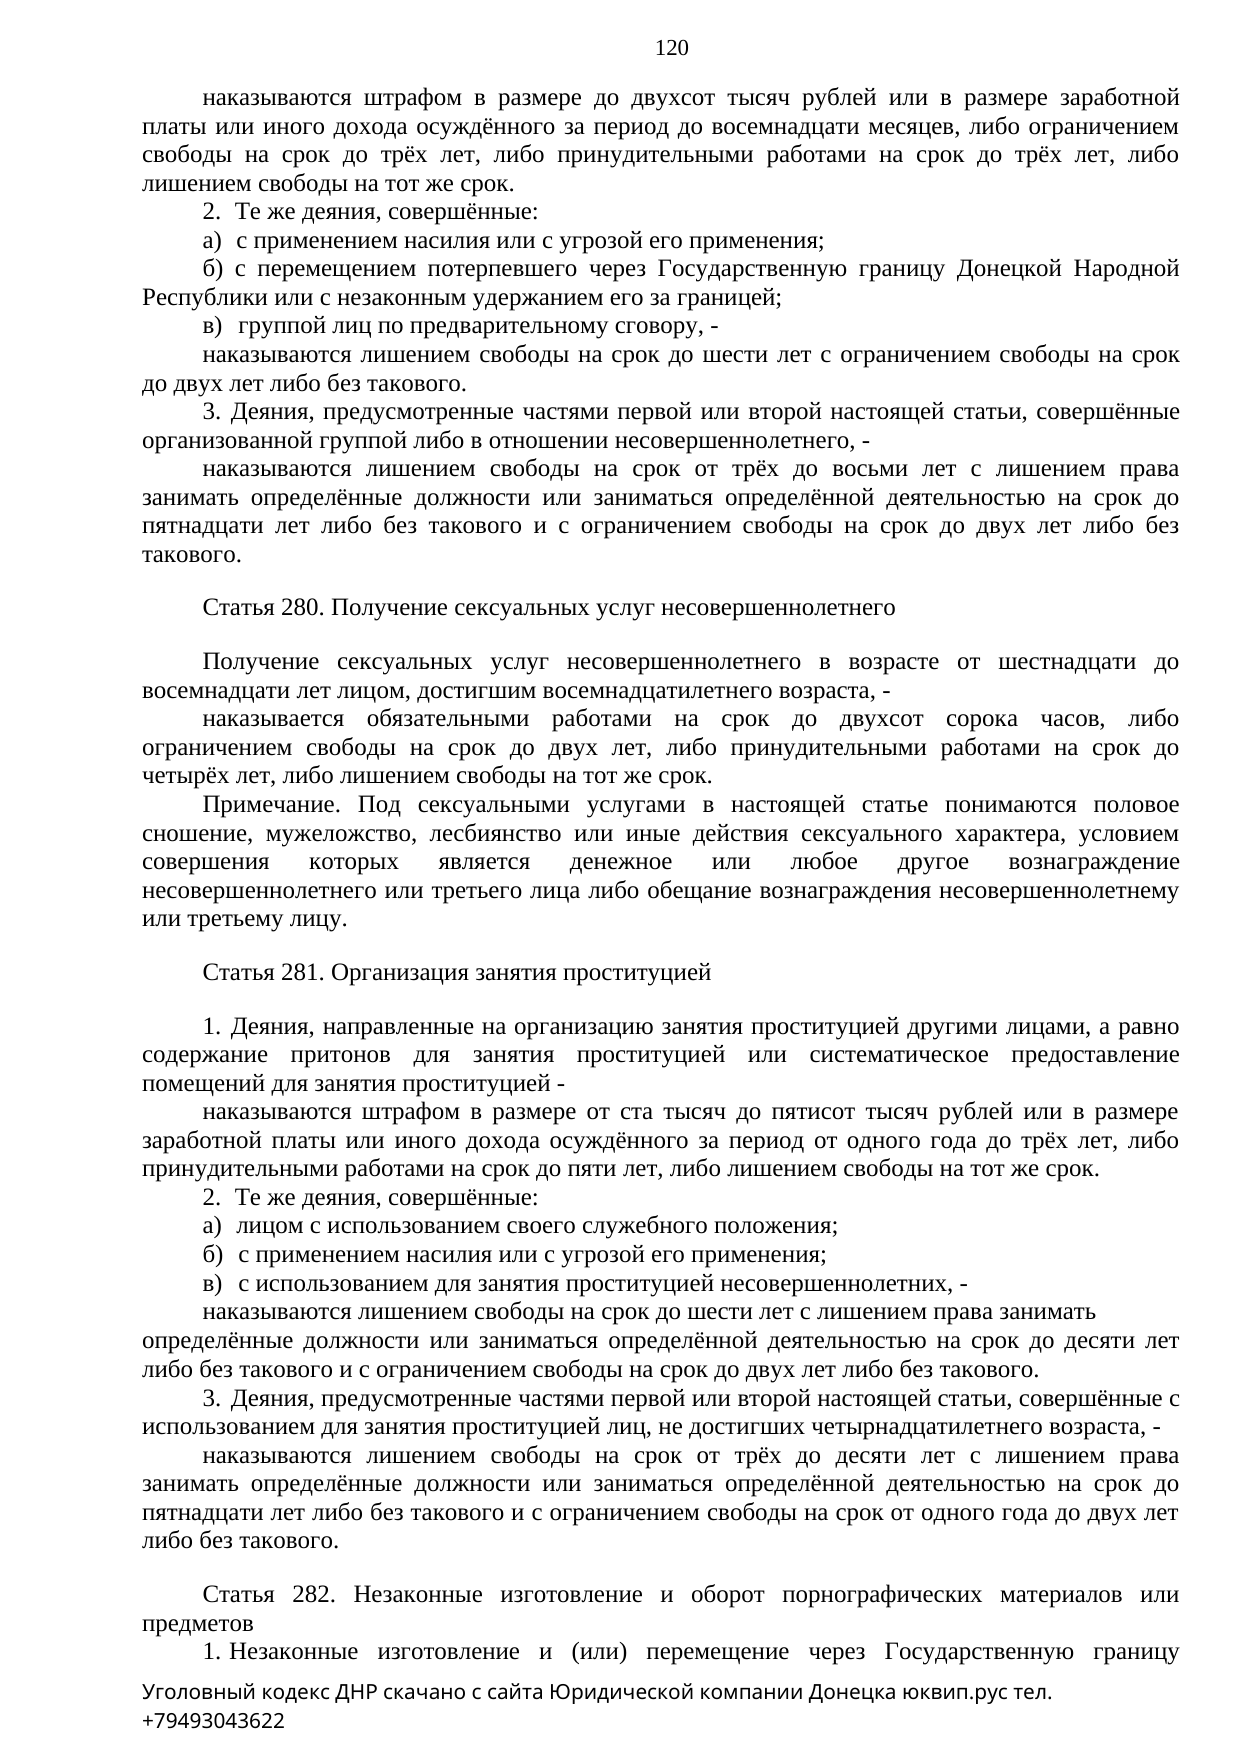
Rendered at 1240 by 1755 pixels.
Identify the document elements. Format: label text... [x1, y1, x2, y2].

text в) с использованием для занятия проституцией несовершеннолетних, - [142, 1268, 1181, 1297]
text наказывается обязательными работами на срок до двухсот сорока часов, либо ограничением свободы на срок до двух лет, либо принудительными работами на срок до четырёх лет, либо лишением свободы на тот же срок. [142, 704, 1181, 789]
text наказываются штрафом в размере от ста тысяч до пятисот тысяч рублей или в размере заработной платы или иного дохода осуждённого за период от одного года до трёх лет, либо принудительными работами на срок до пяти лет, либо лишением свободы на тот же срок. [142, 1097, 1181, 1182]
text Получение сексуальных услуг несовершеннолетнего в возрасте от шестнадцати до восемнадцати лет лицом, достигшим восемнадцатилетнего возраста, - [142, 647, 1181, 704]
text Статья 280. Получение сексуальных услуг несовершеннолетнего [142, 596, 1181, 621]
text а) с применением насилия или с угрозой его применения; [142, 225, 1181, 254]
list Деяния, направленные на организацию занятия проституцией другими лицами, а равно содержание притонов для занятия проституцией или систематическое предоставление помещений для занятия проституцией - [142, 1011, 1181, 1097]
text Статья 281. Организация занятия проституцией [142, 960, 1181, 985]
text б) с применением насилия или с угрозой его применения; [142, 1239, 1181, 1268]
list Деяния, предусмотренные частями первой или второй настоящей статьи, совершённые с использованием для занятия проституцией лиц, не достигших четырнадцатилетнего возраста, - [142, 1383, 1181, 1440]
text наказываются лишением свободы на срок до шести лет с лишением права занимать [142, 1297, 1181, 1325]
text определённые должности или заниматься определённой деятельностью на срок до десяти лет либо без такового и с ограничением свободы на срок до двух лет либо без такового. [142, 1325, 1181, 1383]
text в) группой лиц по предварительному сговору, - [142, 311, 1181, 339]
list Те же деяния, совершённые: [142, 1182, 1181, 1211]
text б) с перемещением потерпевшего через Государственную границу Донецкой Народной Республики или с незаконным удержанием его за границей; [142, 254, 1181, 311]
text наказываются штрафом в размере до двухсот тысяч рублей или в размере заработной платы или иного дохода осуждённого за период до восемнадцати месяцев, либо ограничением свободы на срок до трёх лет, либо принудительными работами на срок до трёх лет, либо лишением свободы на тот же срок. [142, 83, 1181, 197]
text наказываются лишением свободы на срок до шести лет с ограничением свободы на срок до двух лет либо без такового. [142, 339, 1181, 397]
text наказываются лишением свободы на срок от трёх до восьми лет с лишением права занимать определённые должности или заниматься определённой деятельностью на срок до пятнадцати лет либо без такового и с ограничением свободы на срок до двух лет либо без такового. [142, 454, 1181, 568]
text Статья 282. Незаконные изготовление и оборот порнографических материалов или предметов [142, 1579, 1181, 1637]
list Деяния, предусмотренные частями первой или второй настоящей статьи, совершённые организованной группой либо в отношении несовершеннолетнего, - [142, 397, 1181, 454]
list Те же деяния, совершённые: [142, 197, 1181, 225]
text а) лицом с использованием своего служебного положения; [142, 1211, 1181, 1239]
list Незаконные изготовление и (или) перемещение через Государственную границу [142, 1637, 1181, 1665]
text Примечание. Под сексуальными услугами в настоящей статье понимаются половое сношение, мужеложство, лесбиянство или иные действия сексуального характера, условием совершения которых является денежное или любое другое вознаграждение несовершеннолетнего или третьего лица либо обещание вознаграждения несовершеннолетнему или третьему лицу. [142, 789, 1181, 932]
text наказываются лишением свободы на срок от трёх до десяти лет с лишением права занимать определённые должности или заниматься определённой деятельностью на срок до пятнадцати лет либо без такового и с ограничением свободы на срок от одного года до двух лет либо без такового. [142, 1440, 1181, 1554]
